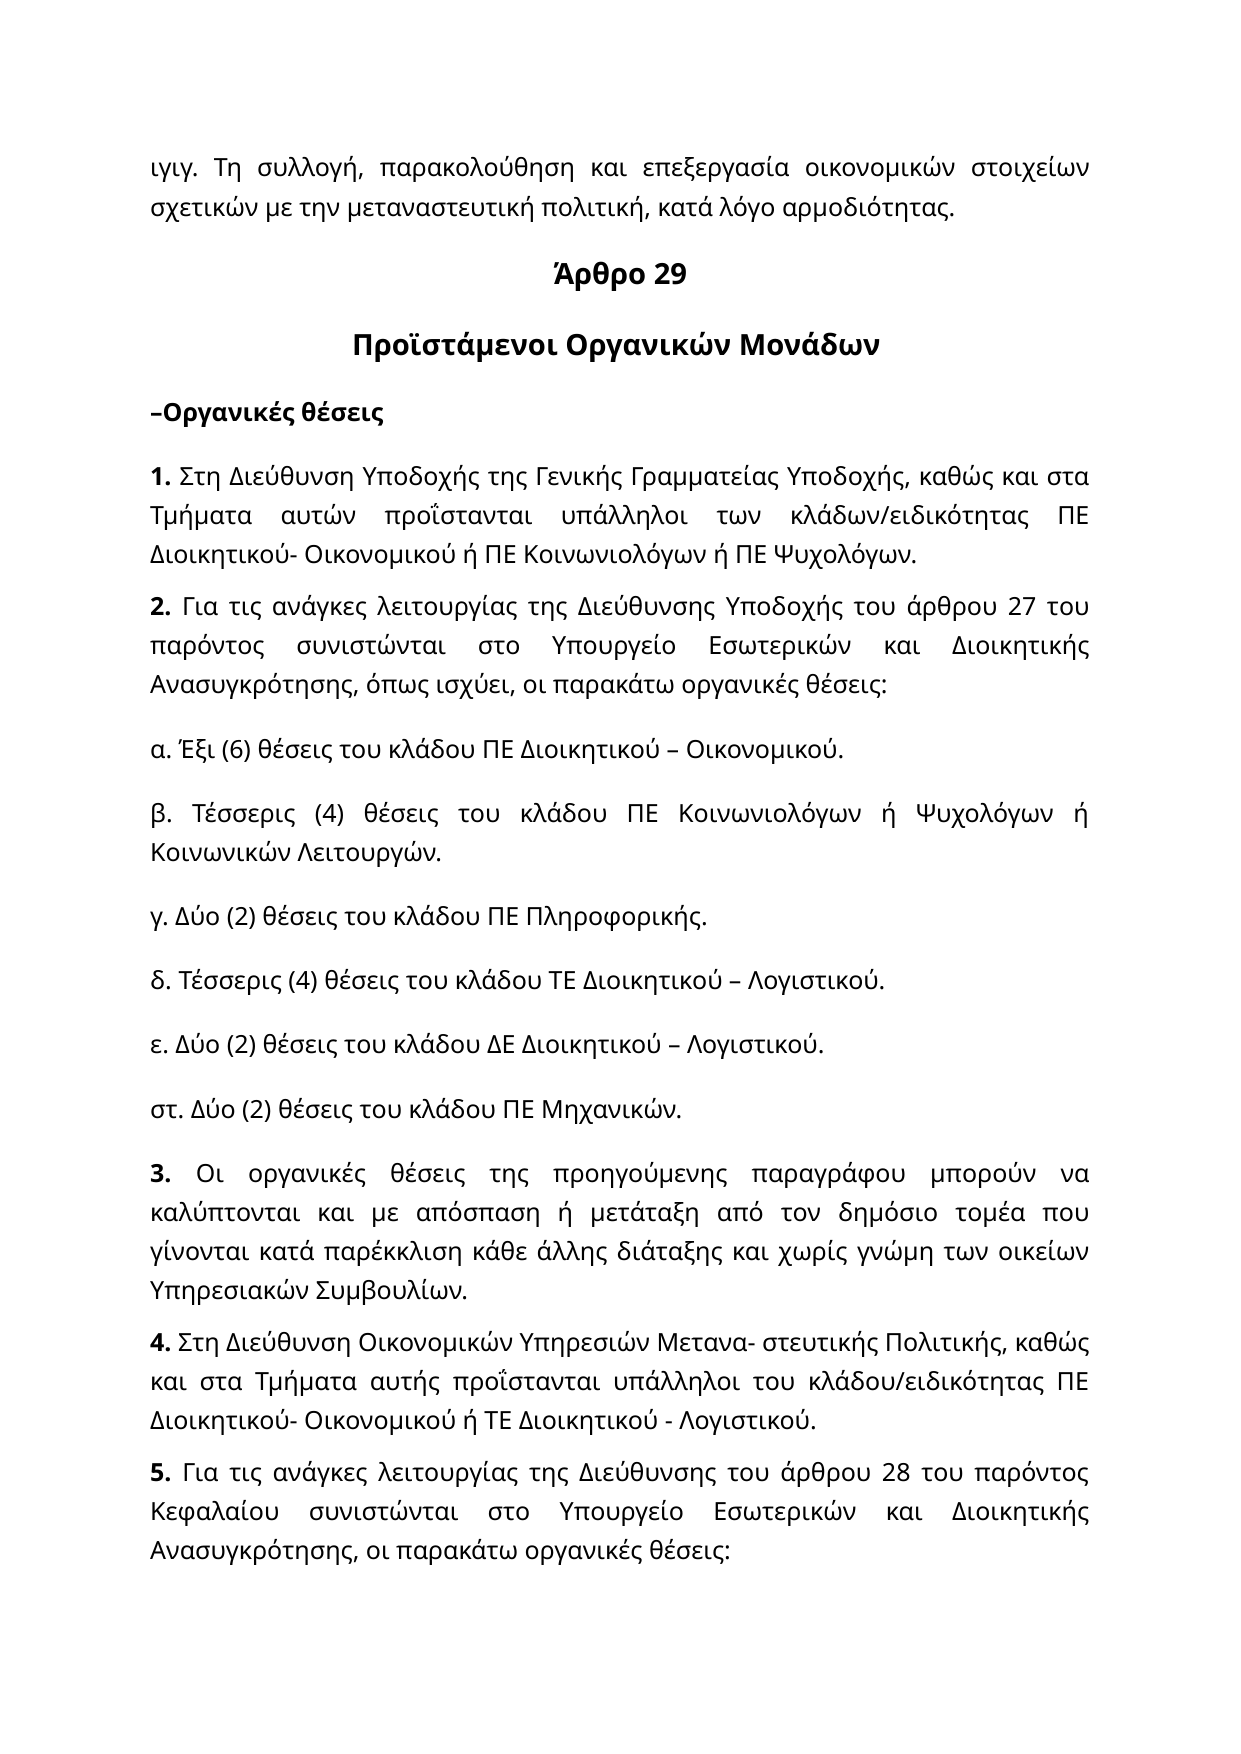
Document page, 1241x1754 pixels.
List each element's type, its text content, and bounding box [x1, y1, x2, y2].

text α. Έξι (6) θέσεις του κλάδου ΠΕ Διοικητικού – Οικονομικού. [150, 731, 1090, 765]
text στ. Δύο (2) θέσεις του κλάδου ΠΕ Μηχανικών. [150, 1091, 1090, 1125]
text 3. Οι οργανικές θέσεις της προηγούμενης παραγράφου μπορούν να καλύπτονται και με απόσπαση ή μετάταξη από τον δημόσιο τομέα που γίνονται κατά παρέκκλιση κάθε άλλης διάταξης και χωρίς γνώμη των οικείων Υπηρεσιακών Συμβουλίων. [150, 1155, 1090, 1307]
text 2. Για τις ανάγκες λειτουργίας της Διεύθυνσης Υποδοχής του άρθρου 27 του παρόντος συνιστώνται στο Υπουργείο Εσωτερικών και Διοικητικής Ανασυγκρότησης, όπως ισχύει, οι παρακάτω οργανικές θέσεις: [150, 589, 1090, 701]
text ιγιγ. Τη συλλογή, παρακολούθηση και επεξεργασία οικονομικών στοιχείων σχετικών με την μεταναστευτική πολιτική, κατά λόγο αρμοδιότητας. [150, 150, 1090, 223]
text δ. Τέσσερις (4) θέσεις του κλάδου ΤΕ Διοικητικού – Λογιστικού. [150, 963, 1090, 997]
text –Οργανικές θέσεις [150, 394, 1090, 429]
text 5. Για τις ανάγκες λειτουργίας της Διεύθυνσης του άρθρου 28 του παρόντος Κεφαλαίου συνιστώνται στο Υπουργείο Εσωτερικών και Διοικητικής Ανασυγκρότησης, οι παρακάτω οργανικές θέσεις: [150, 1454, 1090, 1567]
subtitle Προϊστάμενοι Οργανικών Μονάδων [150, 324, 1090, 364]
text γ. Δύο (2) θέσεις του κλάδου ΠΕ Πληροφορικής. [150, 899, 1090, 933]
text 1. Στη Διεύθυνση Υποδοχής της Γενικής Γραμματείας Υποδοχής, καθώς και στα Τμήματα αυτών προΐστανται υπάλληλοι των κλάδων/ειδικότητας ΠΕ Διοικητικού- Οικονομικού ή ΠΕ Κοινωνιολόγων ή ΠΕ Ψυχολόγων. [150, 459, 1090, 571]
text ε. Δύο (2) θέσεις του κλάδου ΔΕ Διοικητικού – Λογιστικού. [150, 1027, 1090, 1061]
text β. Τέσσερις (4) θέσεις του κλάδου ΠΕ Κοινωνιολόγων ή Ψυχολόγων ή Κοινωνικών Λειτουργών. [150, 795, 1090, 869]
subtitle Άρθρο 29 [150, 253, 1090, 293]
text 4. Στη Διεύθυνση Οικονομικών Υπηρεσιών Μετανα- στευτικής Πολιτικής, καθώς και στα Τμήματα αυτής προΐστανται υπάλληλοι του κλάδου/ειδικότητας ΠΕ Διοικητικού- Οικονομικού ή ΤΕ Διοικητικού - Λογιστικού. [150, 1324, 1090, 1437]
